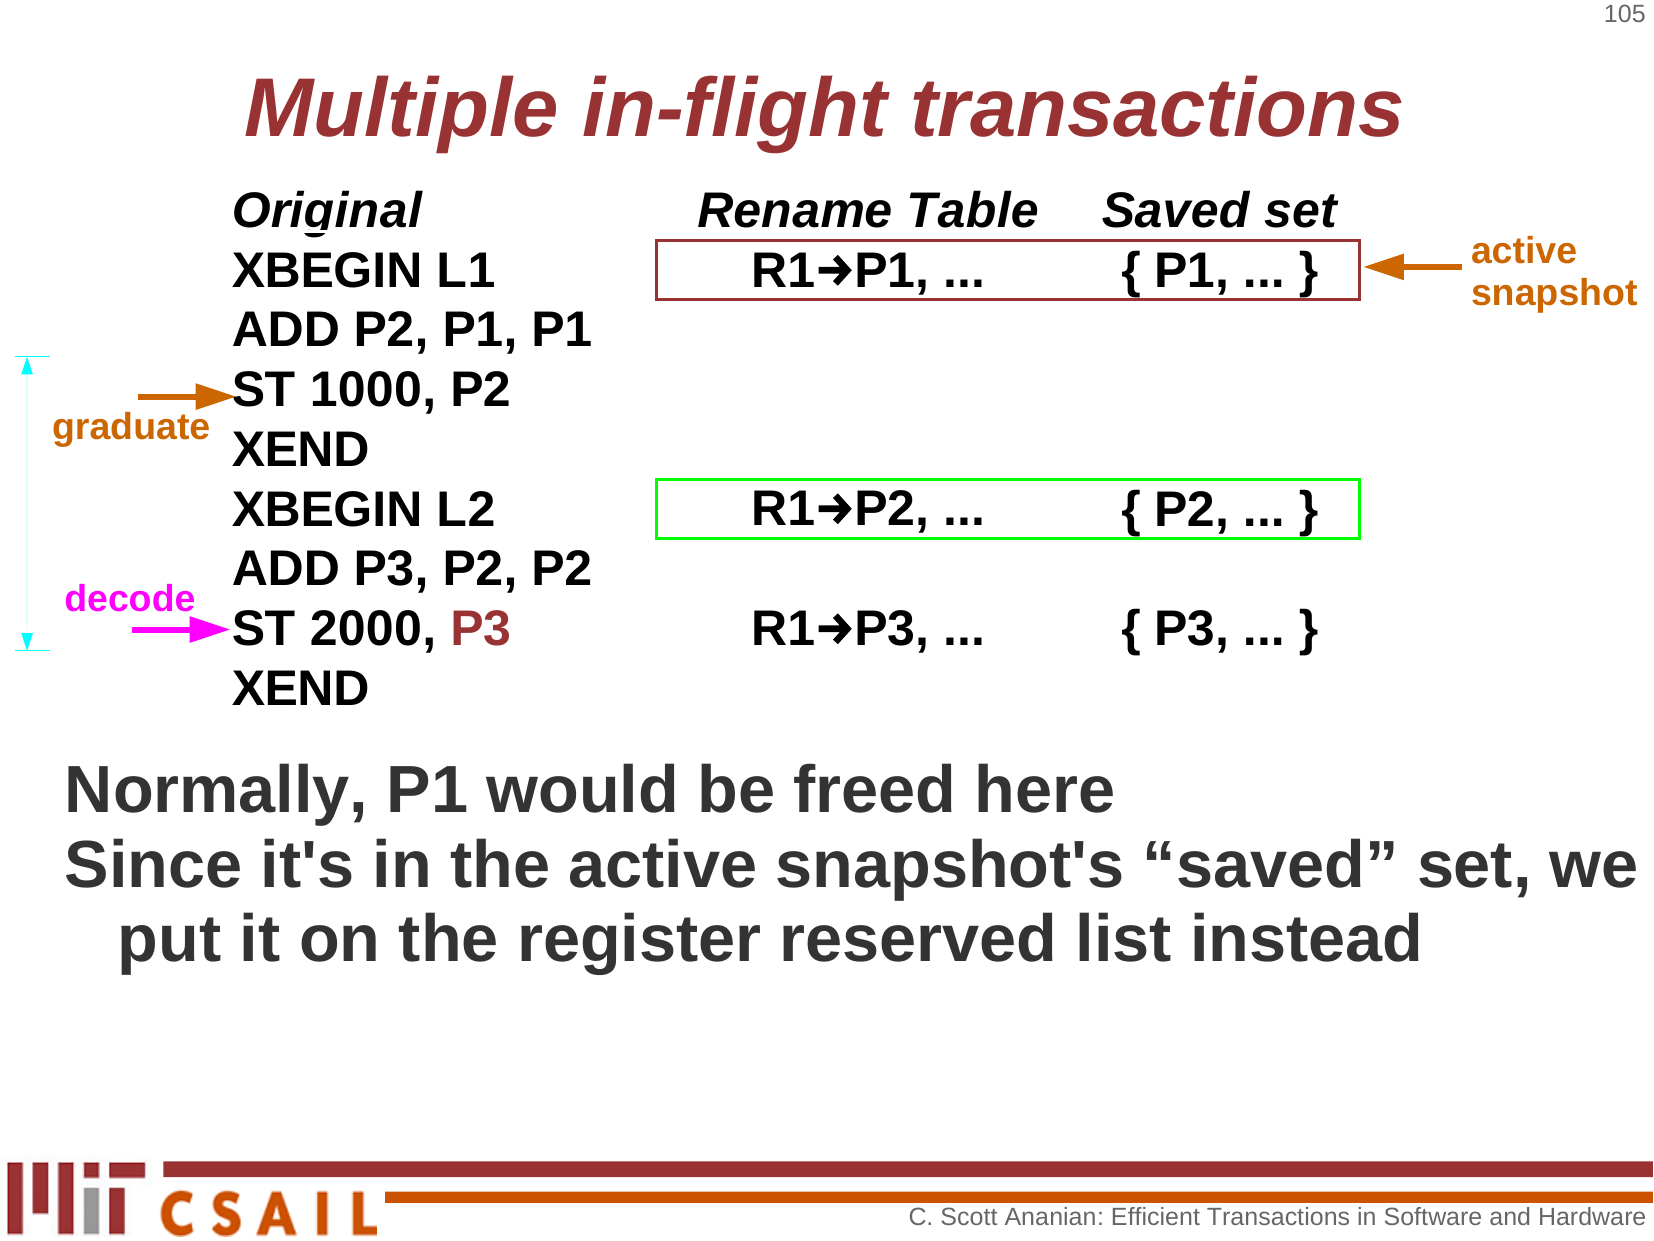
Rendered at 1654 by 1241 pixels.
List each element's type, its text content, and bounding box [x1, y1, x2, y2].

list Normally, P1 would be freed here Since it's in the active snapshot's “saved” set, we put it on the register reserved list instead [47, 751, 1653, 1241]
picture [0, 1155, 47, 1237]
text_box [1361, 208, 1653, 323]
text_box active snapshot [1471, 229, 1638, 343]
chart [229, 180, 1361, 721]
text_box decode [64, 577, 196, 620]
title Multiple in-flight transactions [51, 28, 1600, 187]
text_box graduate [52, 405, 211, 463]
